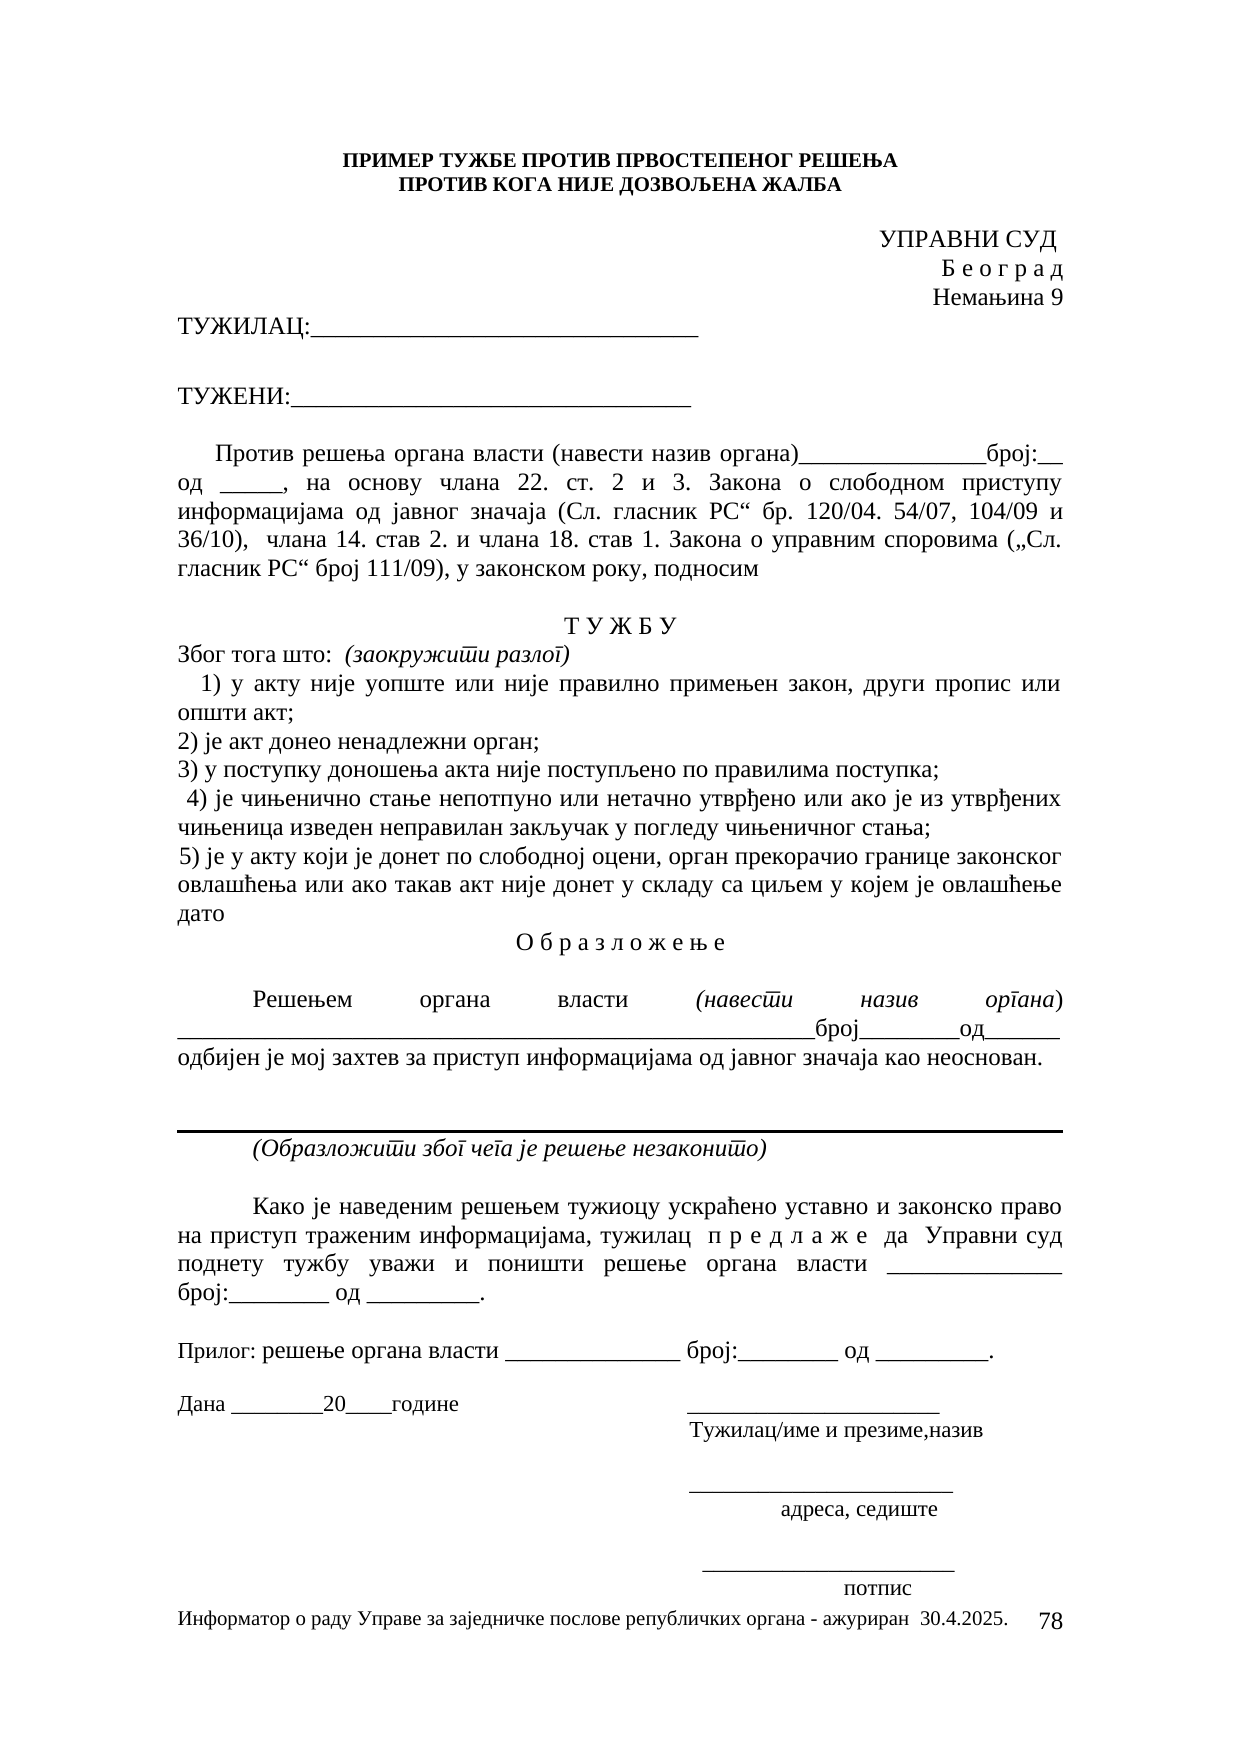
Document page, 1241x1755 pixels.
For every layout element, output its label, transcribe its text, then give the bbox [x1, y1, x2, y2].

text 4) је чињенично стање непотпуно или нетачно утврђено или ако је из утврђених чињеница изведен неправилан закључак у погледу чињеничног стања; [140, 783, 1063, 841]
text Т У Ж Б У [177, 611, 1063, 639]
text Прилог: решење органа власти ______________ број:________ од _________. [177, 1335, 1063, 1363]
text Против решења органа власти (навести назив органа)_______________број:__ од _____, на основу члана 22. ст. 2 и 3. Закона о слободном приступу информацијама од јавног значаја (Сл. гласник РС“ бр. 120/04. 54/07, 104/09 и 36/10), члана 14. став 2. и члана 18. став 1. Закона о управним споровима („Сл. гласник РС“ број 111/09), у законском року, подносим [177, 438, 1063, 582]
text адреса, седиште [215, 1495, 1063, 1522]
text ТУЖИЛАЦ:_______________________________ [177, 311, 1063, 339]
text _______________________ [215, 1469, 1063, 1495]
text (Образложити због чега је решење незаконито) [177, 1133, 1063, 1162]
text УПРАВНИ СУД [177, 224, 1063, 253]
text 5) је у акту који је донет по слободној оцени, орган прекорачио границе законског овлашћења или ако такав акт није донет у складу са циљем у којем је овлашћење дато [140, 841, 1063, 927]
text Како је наведеним решењем тужиоцу ускраћено уставно и законско право на приступ траженим информацијама, тужилац п р е д л а ж е да Управни суд поднету тужбу уважи и поништи решење органа власти ______________ број:________ од _________. [177, 1191, 1063, 1306]
text Решењем органа власти (навести назив органа) ___________________________________________________број________од______ одбијен је мој захтев за приступ информацијама од јавног значаја као неоснован. [177, 984, 1063, 1071]
text потпис [215, 1574, 1063, 1601]
text Б е о г р а д [177, 253, 1063, 282]
text ______________________ [702, 1522, 1063, 1574]
text 1) у акту није уопште или није правилно примењен закон, други пропис или општи акт; [140, 668, 1063, 726]
text 2) је акт донео ненадлежни орган; [140, 726, 1063, 754]
text Тужилац/име и презиме,назив [215, 1416, 1063, 1443]
text Немањина 9 [215, 282, 1063, 311]
text ТУЖЕНИ:________________________________ [177, 381, 1063, 409]
text ПРОТИВ КОГА НИЈЕ ДОЗВОЉЕНА ЖАЛБА [177, 172, 1063, 196]
text Дана ________20____године ______________________ [177, 1390, 1063, 1416]
text ПРИМЕР ТУЖБЕ ПРОТИВ ПРВОСТЕПЕНОГ РЕШЕЊА [177, 148, 1063, 172]
text 3) у поступку доношења акта није поступљено по правилима поступка; [140, 754, 1063, 783]
text Због тога што: (заокружити разлог) [140, 639, 1063, 668]
text О б р а з л о ж е њ е [177, 927, 1063, 956]
